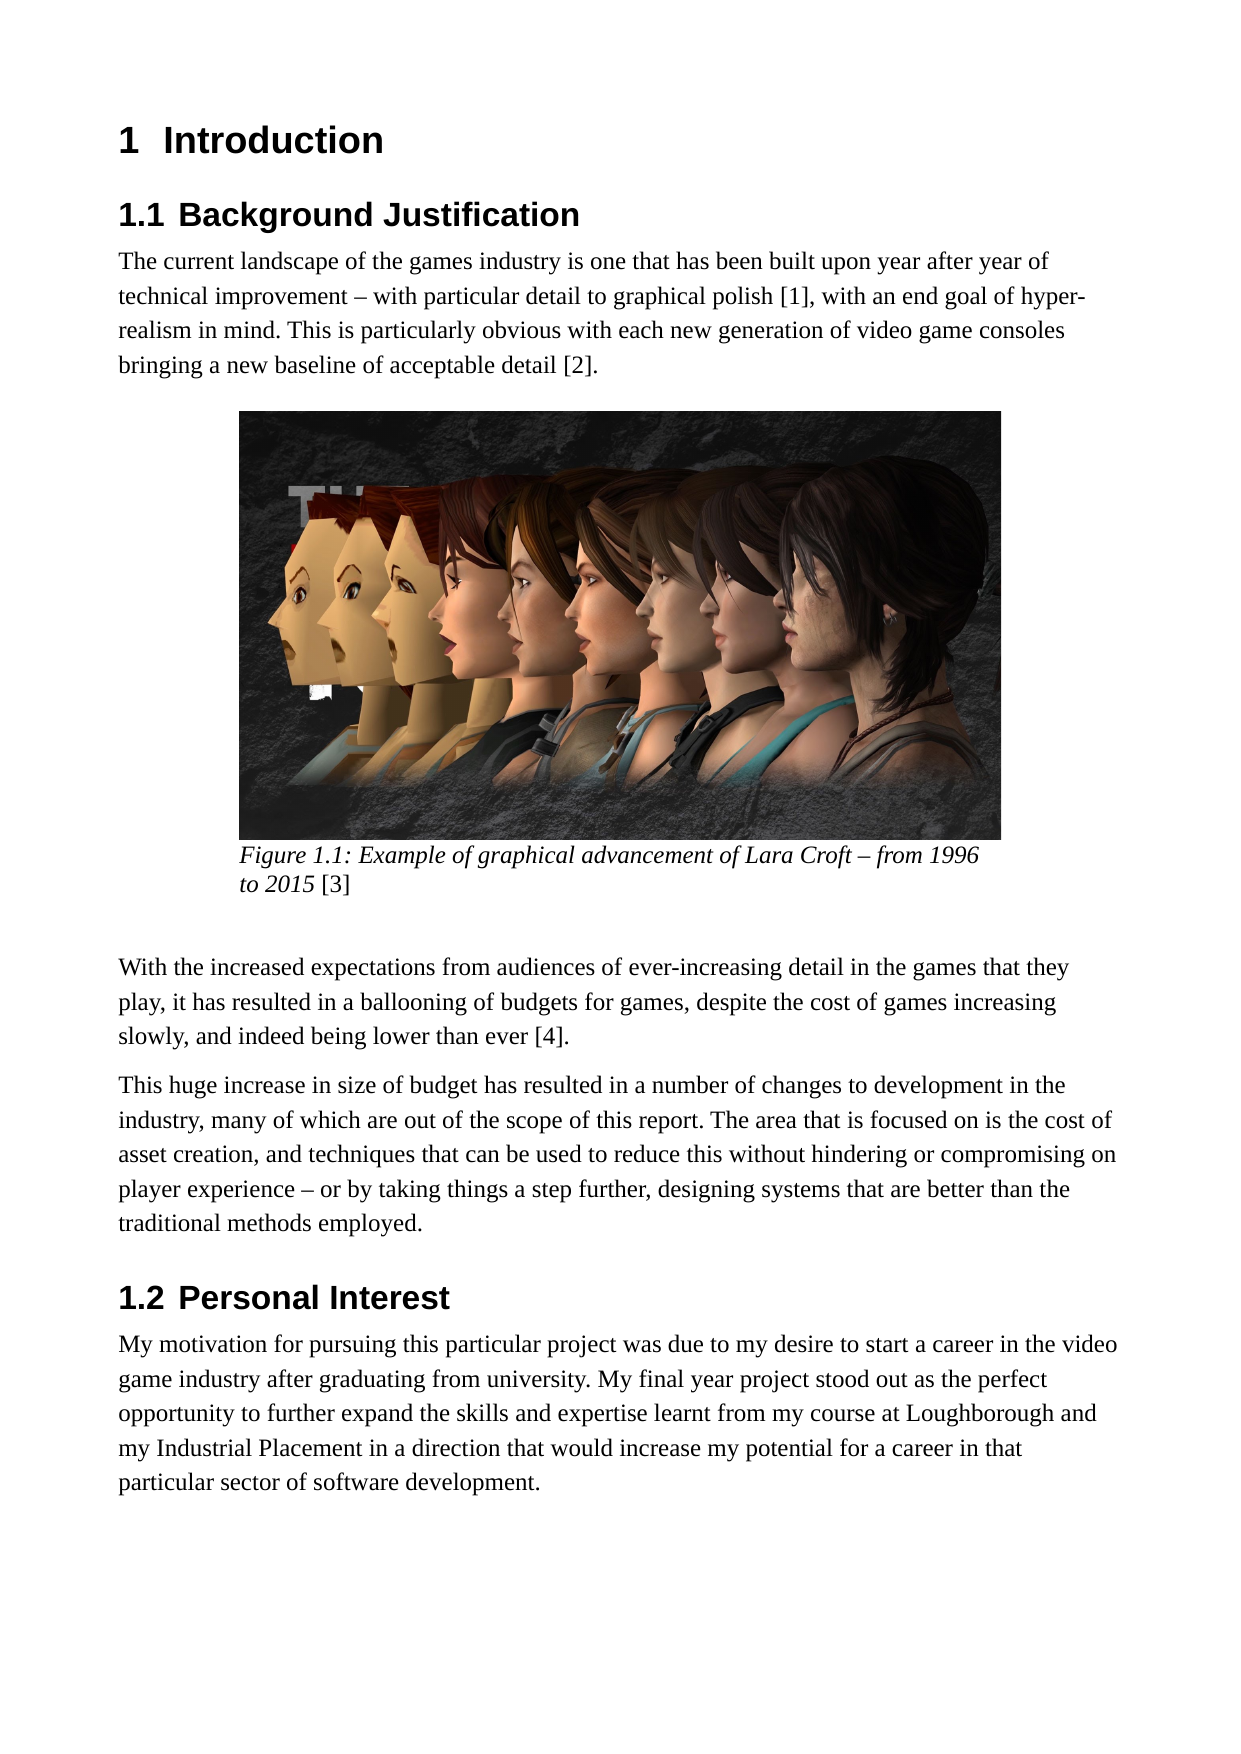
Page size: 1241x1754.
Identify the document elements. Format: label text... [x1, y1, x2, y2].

subtitle Introduction [118, 118, 1122, 162]
subtitle Background Justification [118, 195, 1122, 234]
text This huge increase in size of budget has resulted in a number of changes to development in the industry, many of which are out of the scope of this report. The area that is focused on is the cost of asset creation, and techniques that can be used to reduce this without hindering or compromising on player experience – or by taking things a step further, designing systems that are better than the traditional methods employed. [118, 1070, 1122, 1237]
text With the increased expectations from audiences of ever-increasing detail in the games that they play, it has resulted in a ballooning of budgets for games, despite the cost of games increasing slowly, and indeed being lower than ever [4]. [118, 952, 1122, 1050]
picture [239, 411, 1002, 840]
text My motivation for pursuing this particular project was due to my desire to start a career in the video game industry after graduating from university. My final year project stood out as the perfect opportunity to further expand the skills and expertise learnt from my course at Loughborough and my Industrial Placement in a direction that would increase my potential for a career in that particular sector of software development. [118, 1329, 1122, 1496]
subtitle Personal Interest [118, 1278, 1122, 1317]
text Figure 1.1: Example of graphical advancement of Lara Croft – from 1996 to 2015 [3] [239, 840, 1001, 897]
text The current landscape of the games industry is one that has been built upon year after year of technical improvement – with particular detail to graphical polish [1], with an end goal of hyper-realism in mind. This is particularly obvious with each new generation of video game consoles bringing a new baseline of acceptable detail [2]. [118, 246, 1122, 378]
